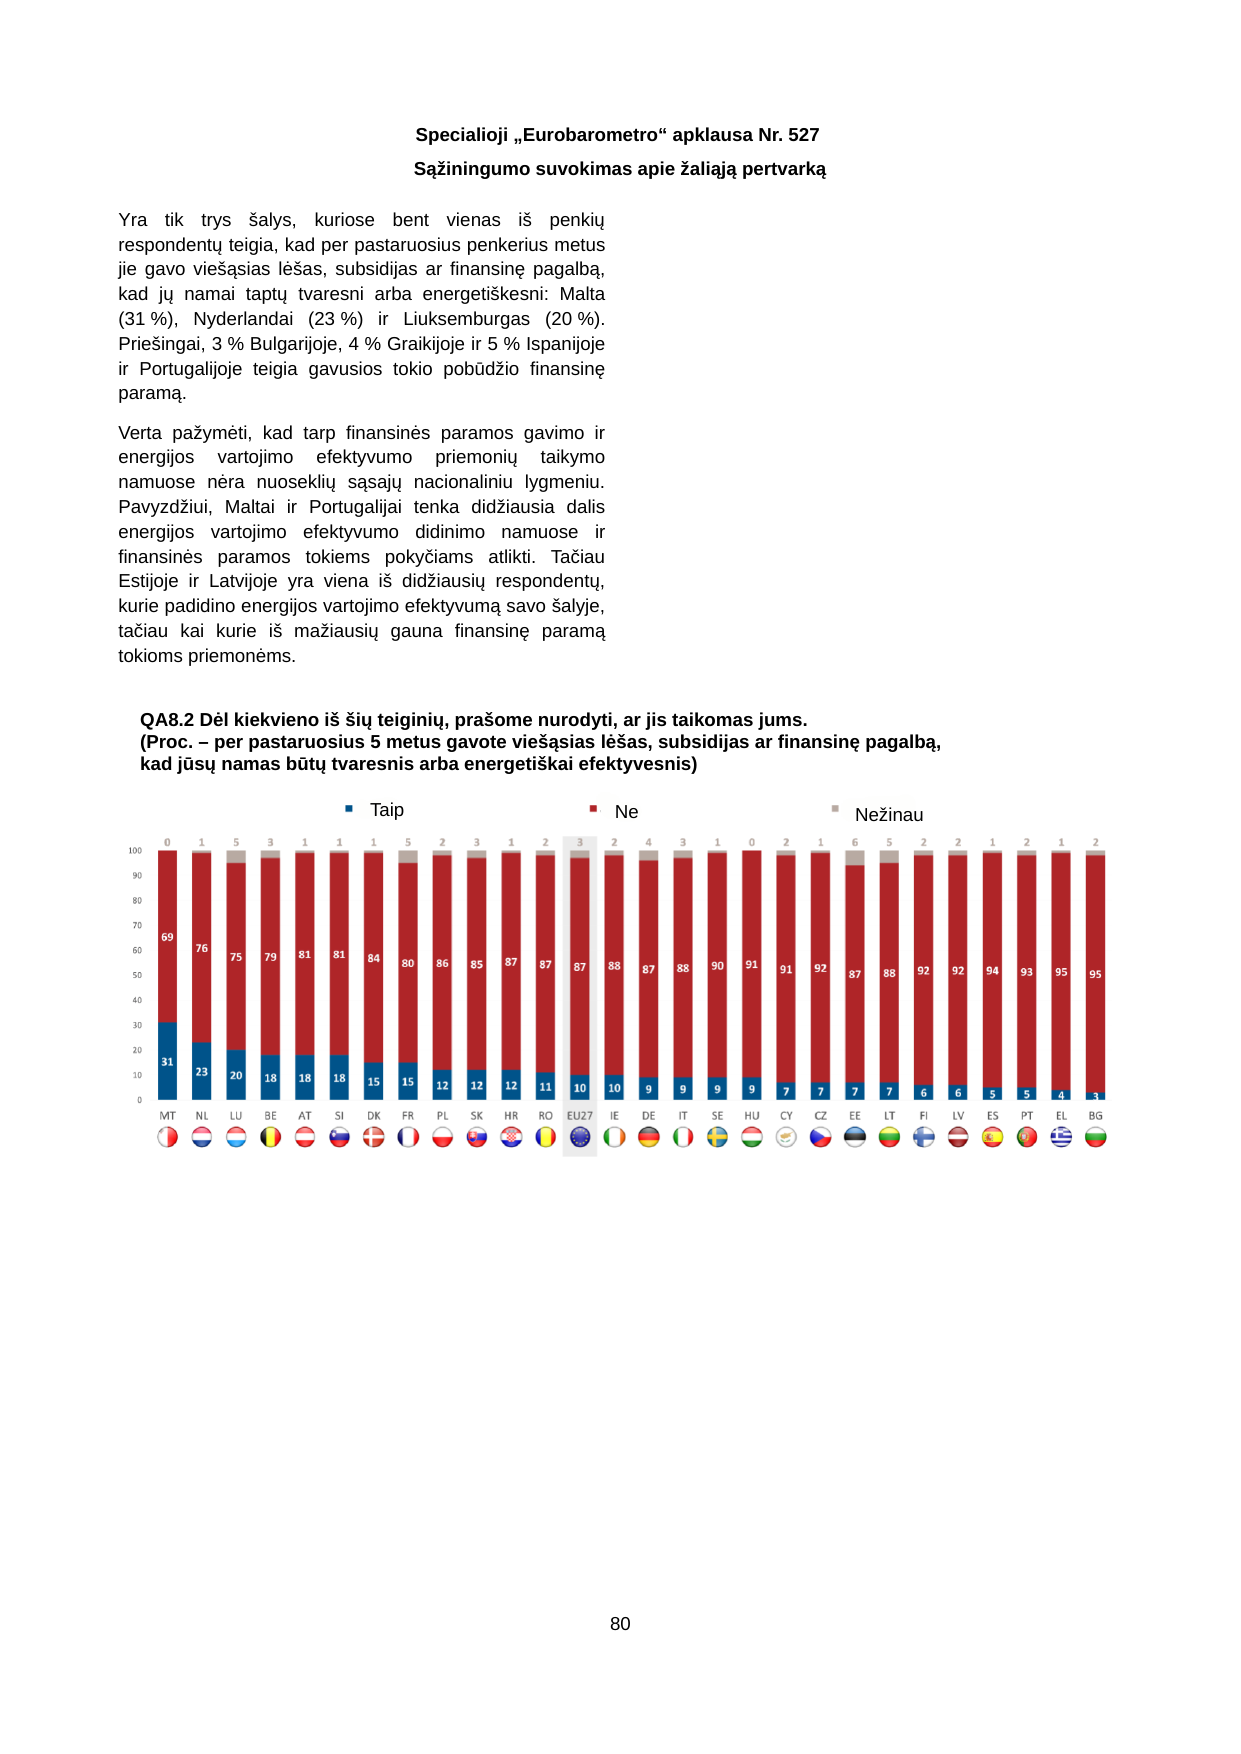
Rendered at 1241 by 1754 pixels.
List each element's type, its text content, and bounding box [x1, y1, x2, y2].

text Verta pažymėti, kad tarp finansinės paramos gavimo ir energijos vartojimo efektyvumo priemonių taikymo namuose nėra nuoseklių sąsajų nacionaliniu lygmeniu. Pavyzdžiui, Maltai ir Portugalijai tenka didžiausia dalis energijos vartojimo efektyvumo didinimo namuose ir finansinės paramos tokiems pokyčiams atlikti. Tačiau Estijoje ir Latvijoje yra viena iš didžiausių respondentų, kurie padidino energijos vartojimo efektyvumą savo šalyje, tačiau kai kurie iš mažiausių gauna finansinę paramą tokioms priemonėms. [118, 421, 605, 666]
picture [118, 792, 1112, 1164]
text Yra tik trys šalys, kuriose bent vienas iš penkių respondentų teigia, kad per pastaruosius penkerius metus jie gavo viešąsias lėšas, subsidijas ar finansinę pagalbą, kad jų namai taptų tvaresni arba energetiškesni: Malta (31 %), Nyderlandai (23 %) ir Liuksemburgas (20 %). Priešingai, 3 % Bulgarijoje, 4 % Graikijoje ir 5 % Ispanijoje ir Portugalijoje teigia gavusios tokio pobūdžio finansinę paramą. [118, 208, 605, 404]
